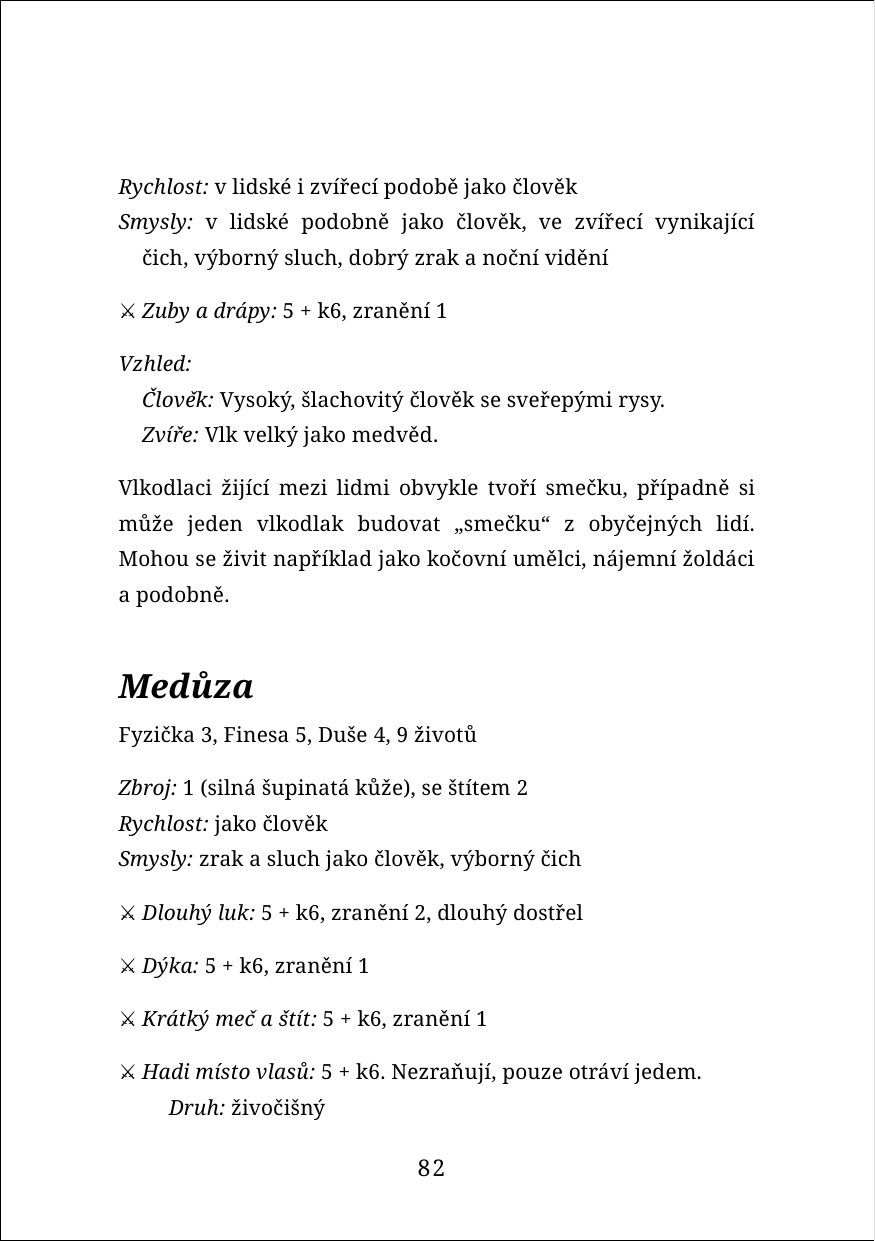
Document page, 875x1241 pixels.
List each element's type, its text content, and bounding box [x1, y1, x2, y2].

text ⚔ Zuby a drápy: 5 + k6, zranění 1 [118, 296, 756, 324]
text Rychlost: jako člověk [118, 809, 756, 837]
text Vlkodlaci žijící mezi lidmi obvykle tvoří smečku, případně si může jeden vlkodlak budovat „smečku“ z obyčejných lidí. Mohou se živit například jako kočovní umělci, nájemní žoldáci a podobně. [118, 473, 756, 608]
text ⚔ Hadi místo vlasů: 5 + k6. Nezraňují, pouze otráví jedem. [118, 1057, 756, 1086]
text Člověk: Vysoký, šlachovitý člověk se sveřepými rysy. [142, 385, 756, 413]
text Smysly: zrak a sluch jako člověk, výborný čich [118, 844, 756, 873]
text ⚔ Krátký meč a štít: 5 + k6, zranění 1 [118, 1004, 756, 1032]
text Fyzička 3, Finesa 5, Duše 4, 9 životů [118, 720, 756, 748]
text Vzhled: [118, 349, 756, 378]
text Smysly: v lidské podobně jako člověk, ve zvířecí vynikající čich, výborný sluch, dobrý zrak a noční vidění [118, 207, 756, 271]
text ⚔ Dýka: 5 + k6, zranění 1 [118, 951, 756, 979]
text Zbroj: 1 (silná šupinatá kůže), se štítem 2 [118, 773, 756, 802]
subtitle Medůza [118, 663, 756, 708]
text Zvíře: Vlk velký jako medvěd. [142, 420, 756, 449]
text Druh: živočišný [168, 1093, 756, 1121]
text ⚔ Dlouhý luk: 5 + k6, zranění 2, dlouhý dostřel [118, 898, 756, 926]
text Rychlost: v lidské i zvířecí podobě jako člověk [118, 172, 756, 200]
